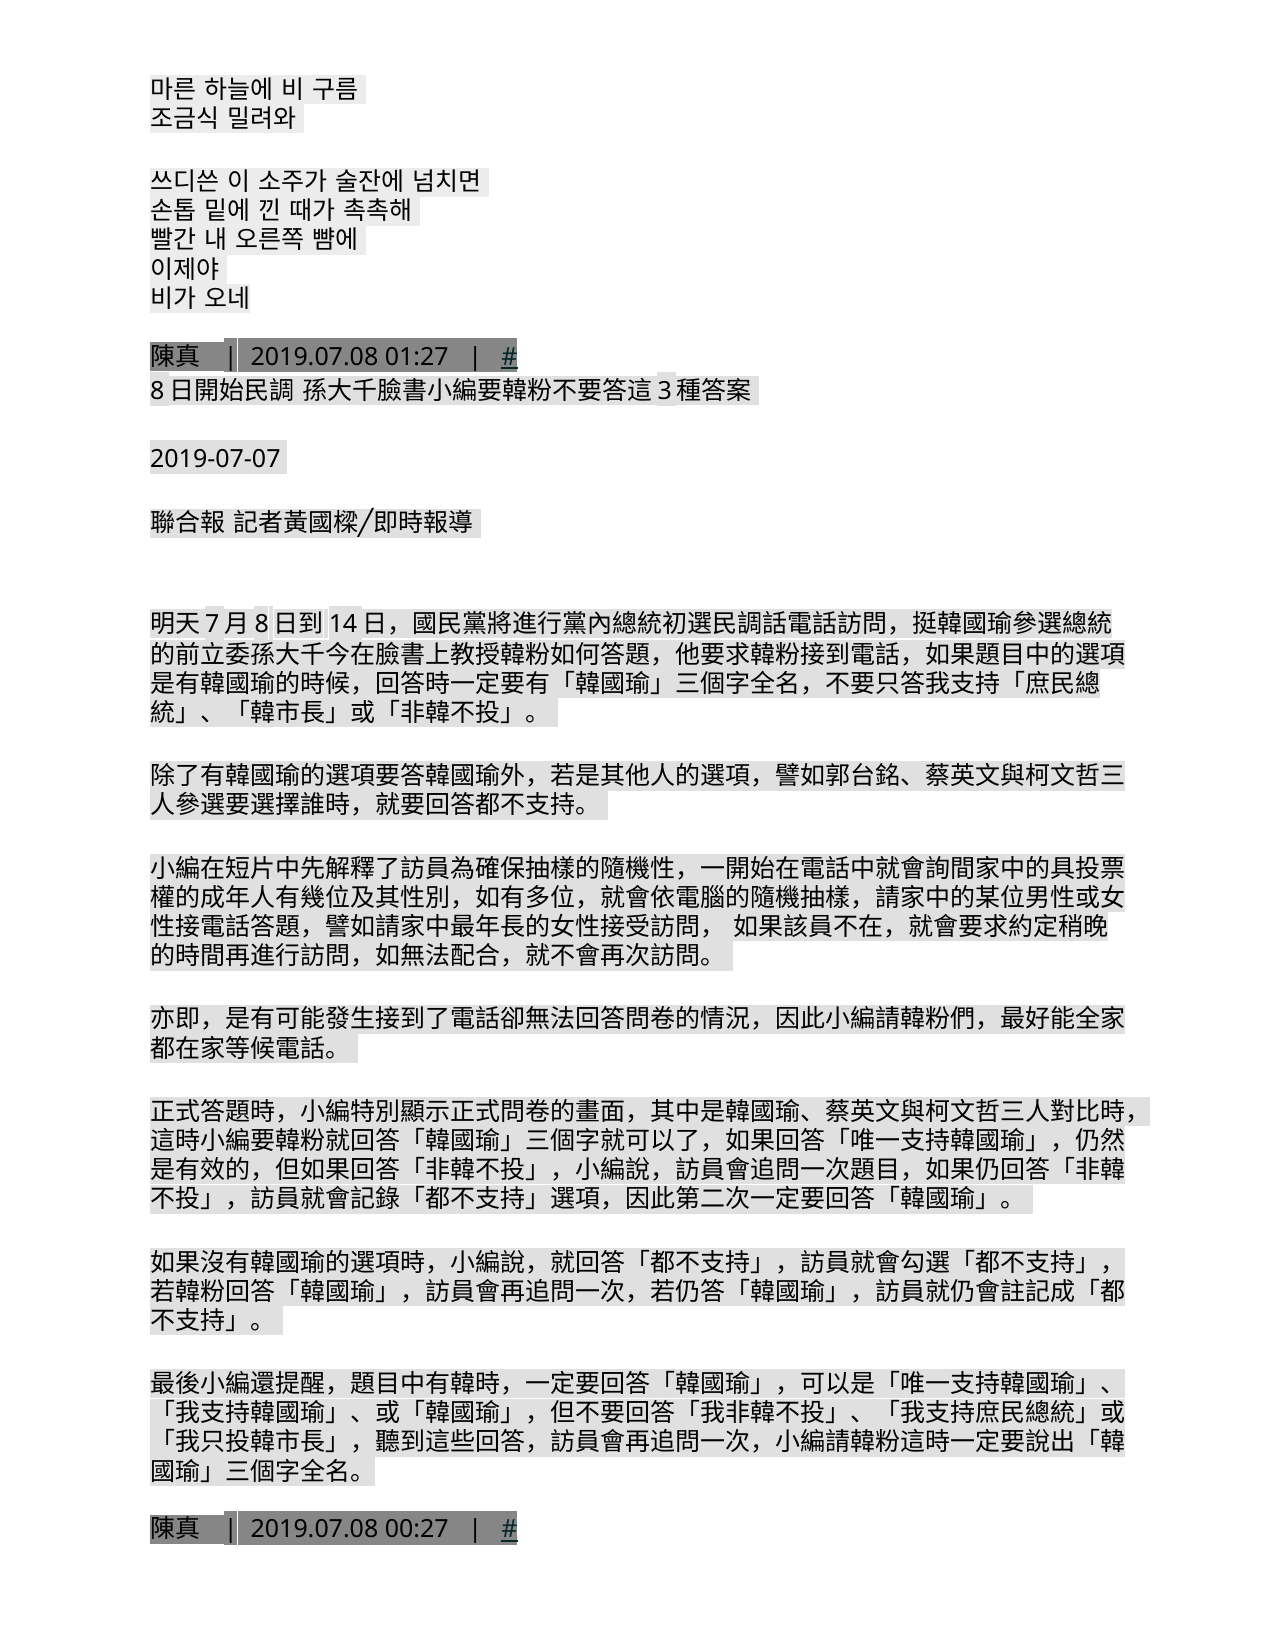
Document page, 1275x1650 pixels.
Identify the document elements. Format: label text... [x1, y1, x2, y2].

text 陳真 | 2019.07.08 01:27 | # [150, 338, 1125, 372]
text 8日開始民調 孫大千臉書小編要韓粉不要答這3種答案 2019-07-07 聯合報 記者黃國樑╱即時報導 明天7月8日到14日，國民黨將進行黨內總統初選民調話電話訪問，挺韓國瑜參選總統的前立委孫大千今在臉書上教授韓粉如何答題，他要求韓粉接到電話，如果題目中的選項是有韓國瑜的時候，回答時一定要有「韓國瑜」三個字全名，不要只答我支持「庶民總統」、「韓市長」或「非韓不投」。 除了有韓國瑜的選項要答韓國瑜外，若是其他人的選項，譬如郭台銘、蔡英文與柯文哲三人參選要選擇誰時，就要回答都不支持。 小編在短片中先解釋了訪員為確保抽樣的隨機性，一開始在電話中就會詢間家中的具投票權的成年人有幾位及其性別，如有多位，就會依電腦的隨機抽樣，請家中的某位男性或女性接電話答題，譬如請家中最年長的女性接受訪問， 如果該員不在，就會要求約定稍晚的時間再進行訪問，如無法配合，就不會再次訪問。 亦即，是有可能發生接到了電話卻無法回答問卷的情況，因此小編請韓粉們，最好能全家都在家等候電話。 正式答題時，小編特別顯示正式問卷的畫面，其中是韓國瑜、蔡英文與柯文哲三人對比時，這時小編要韓粉就回答「韓國瑜」三個字就可以了，如果回答「唯一支持韓國瑜」，仍然是有效的，但如果回答「非韓不投」，小編說，訪員會追問一次題目，如果仍回答「非韓不投」，訪員就會記錄「都不支持」選項，因此第二次一定要回答「韓國瑜」。 如果沒有韓國瑜的選項時，小編說，就回答「都不支持」，訪員就會勾選「都不支持」，若韓粉回答「韓國瑜」，訪員會再追問一次，若仍答「韓國瑜」，訪員就仍會註記成「都不支持」。 最後小編還提醒，題目中有韓時，一定要回答「韓國瑜」，可以是「唯一支持韓國瑜」、「我支持韓國瑜」、或「韓國瑜」，但不要回答「我非韓不投」、「我支持庶民總統」或「我只投韓市長」，聽到這些回答，訪員會再追問一次，小編請韓粉這時一定要說出「韓國瑜」三個字全名。 [150, 372, 1125, 1486]
text 마른 하늘에 비 구름 조금식 밀려와 쓰디쓴 이 소주가 술잔에 넘치면 손톱 밑에 낀 때가 촉촉해 빨간 내 오른쪽 뺨에 이제야 비가 오네 [150, 75, 1125, 313]
text 陳真 | 2019.07.08 00:27 | # [150, 1511, 1125, 1545]
